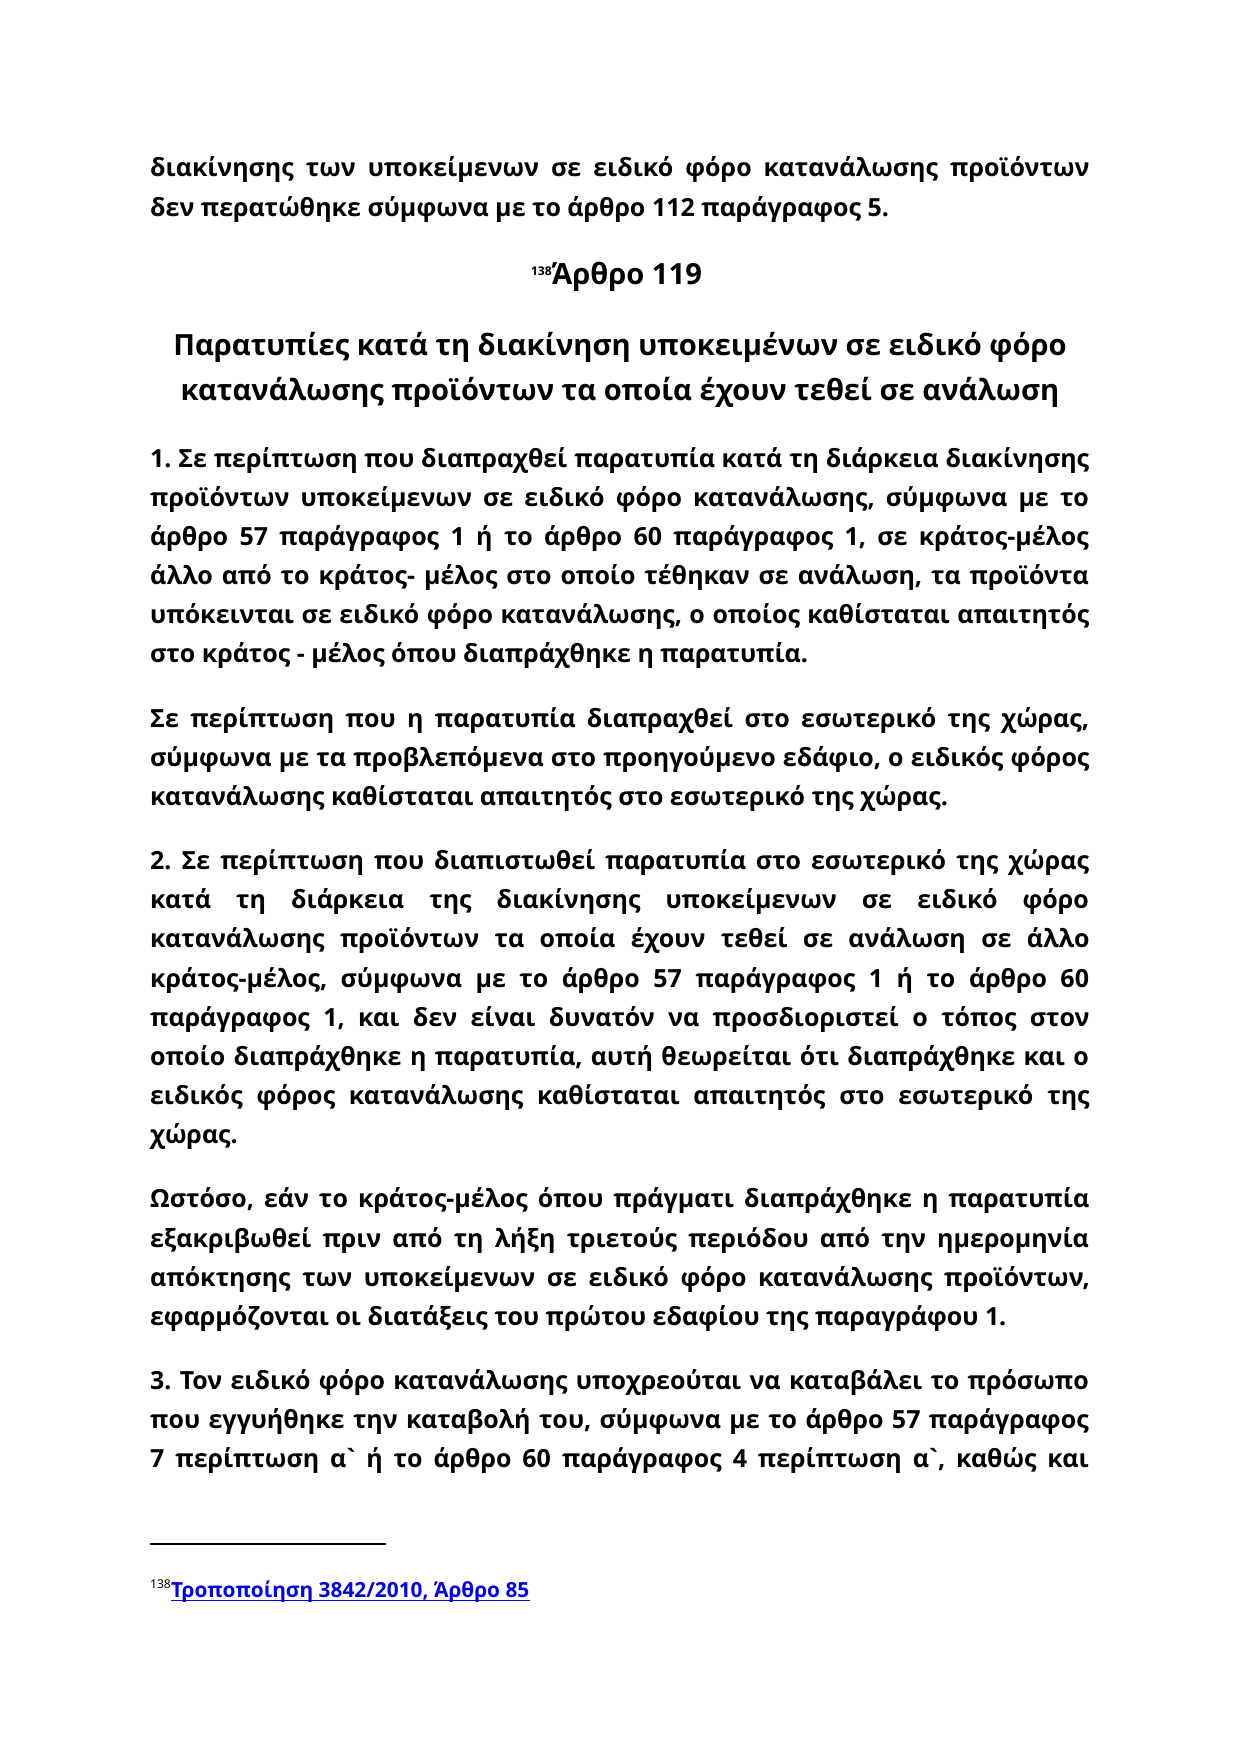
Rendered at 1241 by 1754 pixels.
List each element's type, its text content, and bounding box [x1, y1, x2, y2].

text 3. Τον ειδικό φόρο κατανάλωσης υποχρεούται να καταβάλει το πρόσωπο που εγγυήθηκε την καταβολή του, σύμφωνα με το άρθρο 57 παράγραφος 7 περίπτωση α` ή το άρθρο 60 παράγραφος 4 περίπτωση α`, καθώς και [150, 1363, 1090, 1475]
text Τροποποίηση 3842/2010, Άρθρο 85 [150, 1576, 1090, 1604]
text Ωστόσο, εάν το κράτος-μέλος όπου πράγματι διαπράχθηκε η παρατυπία εξακριβωθεί πριν από τη λήξη τριετούς περιόδου από την ημερομηνία απόκτησης των υποκείμενων σε ειδικό φόρο κατανάλωσης προϊόντων, εφαρμόζονται οι διατάξεις του πρώτου εδαφίου της παραγράφου 1. [150, 1181, 1090, 1333]
text διακίνησης των υποκείμενων σε ειδικό φόρο κατανάλωσης προϊόντων δεν περατώθηκε σύμφωνα με το άρθρο 112 παράγραφος 5. [150, 150, 1090, 223]
text 1. Σε περίπτωση που διαπραχθεί παρατυπία κατά τη διάρκεια διακίνησης προϊόντων υποκείμενων σε ειδικό φόρο κατανάλωσης, σύμφωνα με το άρθρο 57 παράγραφος 1 ή το άρθρο 60 παράγραφος 1, σε κράτος-μέλος άλλο από το κράτος- μέλος στο οποίο τέθηκαν σε ανάλωση, τα προϊόντα υπόκεινται σε ειδικό φόρο κατανάλωσης, ο οποίος καθίσταται απαιτητός στο κράτος - μέλος όπου διαπράχθηκε η παρατυπία. [150, 440, 1090, 670]
subtitle Παρατυπίες κατά τη διακίνηση υποκειμένων σε ειδικό φόρο κατανάλωσης προϊόντων τα οποία έχουν τεθεί σε ανάλωση [150, 324, 1090, 409]
text Σε περίπτωση που η παρατυπία διαπραχθεί στο εσωτερικό της χώρας, σύμφωνα με τα προβλεπόμενα στο προηγούμενο εδάφιο, ο ειδικός φόρος κατανάλωσης καθίσταται απαιτητός στο εσωτερικό της χώρας. [150, 700, 1090, 813]
subtitle Άρθρο 119 [150, 253, 1090, 293]
text 2. Σε περίπτωση που διαπιστωθεί παρατυπία στο εσωτερικό της χώρας κατά τη διάρκεια της διακίνησης υποκείμενων σε ειδικό φόρο κατανάλωσης προϊόντων τα οποία έχουν τεθεί σε ανάλωση σε άλλο κράτος-μέλος, σύμφωνα με το άρθρο 57 παράγραφος 1 ή το άρθρο 60 παράγραφος 1, και δεν είναι δυνατόν να προσδιοριστεί ο τόπος στον οποίο διαπράχθηκε η παρατυπία, αυτή θεωρείται ότι διαπράχθηκε και ο ειδικός φόρος κατανάλωσης καθίσταται απαιτητός στο εσωτερικό της χώρας. [150, 843, 1090, 1151]
